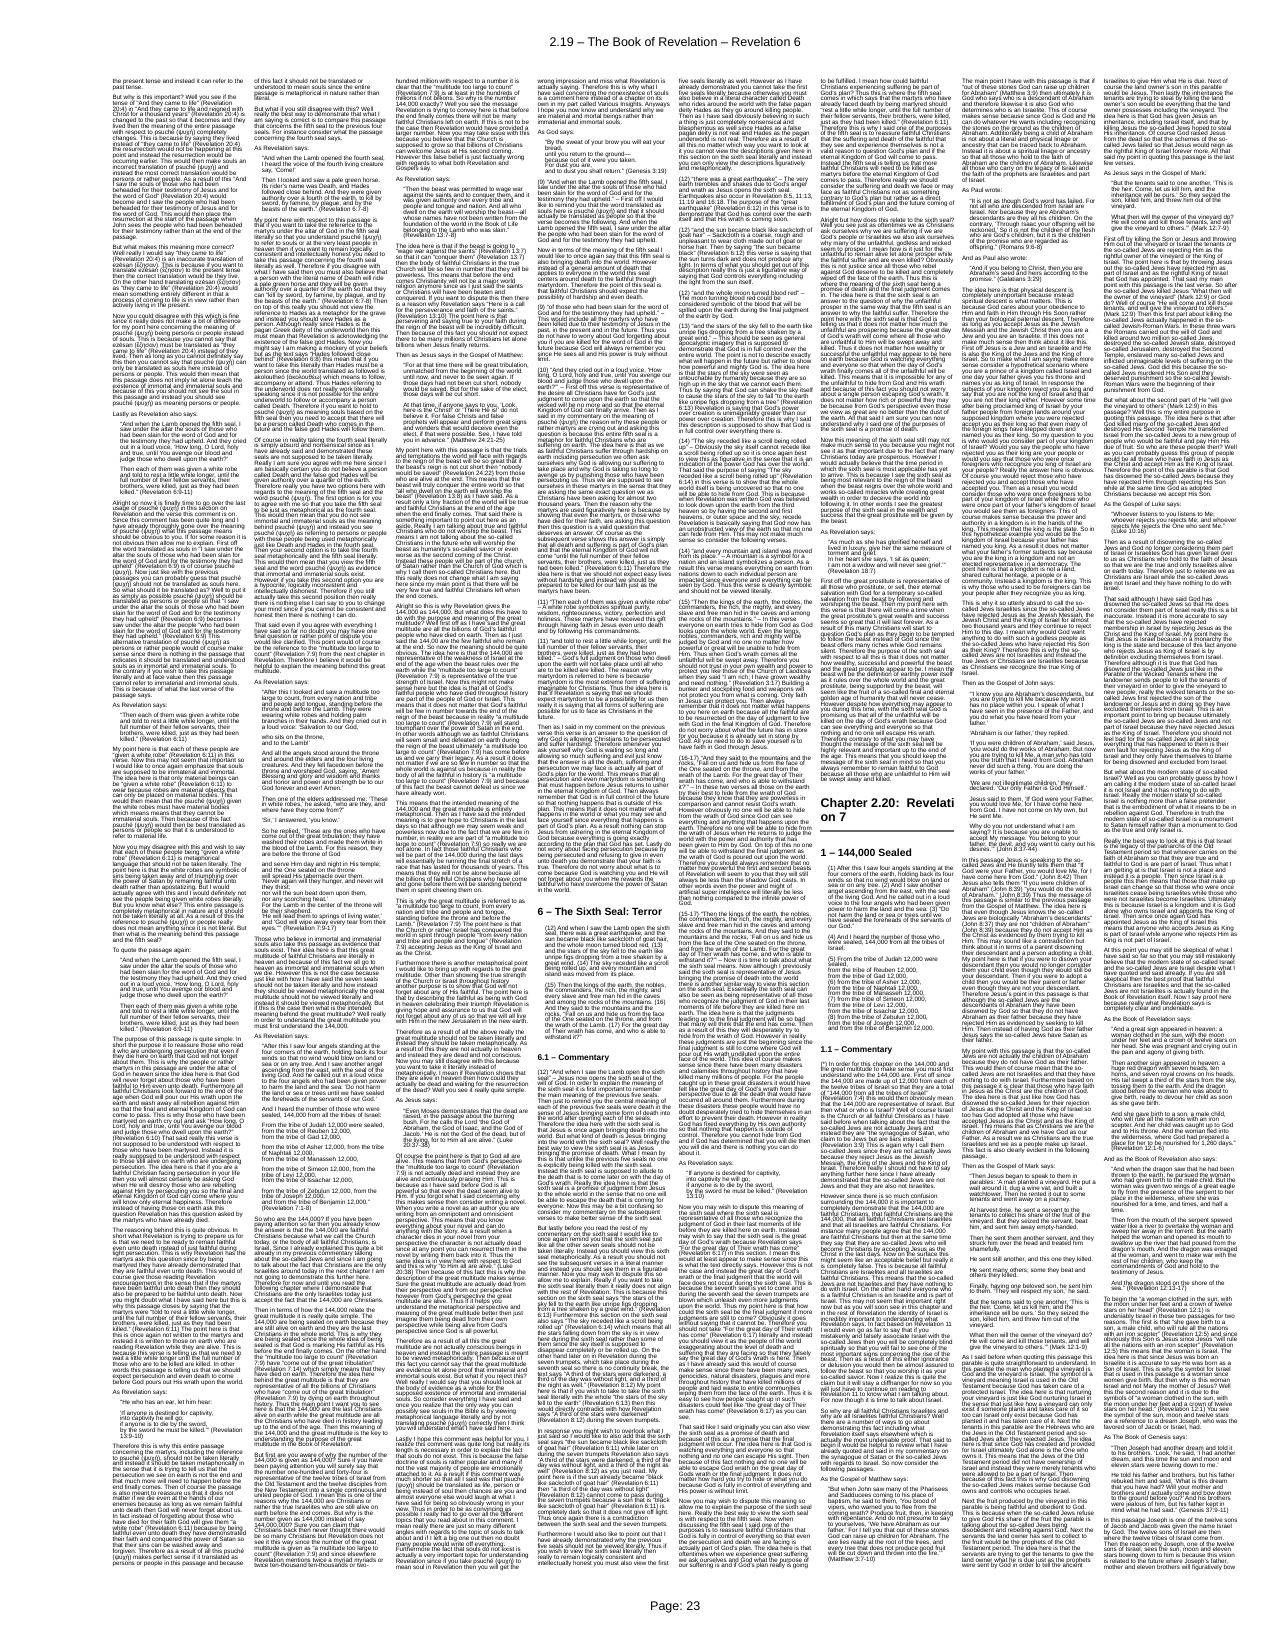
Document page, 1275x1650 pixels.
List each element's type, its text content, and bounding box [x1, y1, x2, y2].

text As Revelation says: [820, 529, 954, 535]
text To quote the passage again: [112, 948, 247, 954]
text “Whoever listens to you listens to Me; whoever rejects you rejects Me; and whoever rejects Me rejects the One who sent Me.” (Luke 10:16) [1111, 512, 1237, 535]
text As God says: [537, 130, 671, 136]
text As The Book of Genesis says: [1103, 1435, 1237, 1441]
text As the Gospel of Matthew says: [820, 1477, 954, 1483]
text “And when the Lamb opened the fourth seal, I heard the voice of the fourth living creature say, ‘Come!’ [262, 156, 388, 174]
subtitle Commentary [537, 1053, 671, 1062]
text Then as the Gospel of Mark says: [962, 1164, 1096, 1170]
text (4) And I heard the number of those who were sealed, 144,000 from all the tribes of Israel: [828, 934, 954, 952]
text Then as the Gospel of John says: [962, 681, 1096, 687]
text And as Paul also wrote: [962, 255, 1096, 261]
text from the tribe of Simeon 12,000, from the tribe of Levi 12,000, from the tribe of Issachar 12,000, [262, 1167, 388, 1184]
text ‘Sir,’ I answered, ‘you know.’ [262, 818, 388, 824]
text He sent many others; some they beat and others they killed. [969, 1267, 1096, 1279]
text ‘If anyone is destined for captivity, into captivity he will go; if anyone is to die by the sword, by the sword he must be killed.’” (Revelation 13:9-10) [120, 1410, 247, 1439]
text As Revelation says: [396, 177, 530, 182]
text As Revelation says: [254, 1034, 388, 1040]
text (5) From the tribe of Judah 12,000 were sealed, from the tribe of Reuben 12,000, from the tribe of Gad 12,000, (6) from the tribe of Asher 12,000, from the tribe of Naphtali 12,000, from the tribe of Manasseh 12,000, (7) from the tribe of Simeon 12,000, from the tribe of Levi 12,000, from the tribe of Issachar 12,000, (8) from the tribe of Zebulun 12,000, from the tribe of Joseph 12,000, and from the tribe of Benjamin 12,000. [828, 956, 954, 1032]
text “By the sweat of your brow you will eat your bread, until you return to the ground— because out of it were you taken. For dust you are, and to dust you shall return.” (Genesis 3:19) [545, 140, 671, 175]
subtitle Commentary [820, 1044, 954, 1054]
text “If anyone is destined for captivity, into captivity he will go; if anyone is to die by the sword, by the sword he must be killed.” (Revelation 13:10) [686, 1171, 813, 1200]
text from the tribe of Asher 12,000, from the tribe of Naphtali 12,000, from the tribe of Manasseh 12,000, [262, 1145, 388, 1162]
text As Paul wrote: [962, 188, 1096, 194]
text Jesus said to them, ‘If God were your Father, you would love Me, for I have come here from God. I have not come on My own, but He sent Me. [969, 796, 1096, 820]
subtitle Revelation 7 [820, 795, 954, 830]
text But the tenants said to one another, ‘This is the heir. Come, let us kill him, and the inheritance will be ours.’ So they seized the son, killed him, and threw him out of the vineyard. [969, 1299, 1096, 1329]
text As Revelation says: [254, 680, 388, 686]
text As the Book of Revelation says: [1103, 1017, 1237, 1022]
text “He who has an ear, let him hear: [120, 1400, 247, 1406]
text As the Gospel of Luke says: [1103, 502, 1237, 508]
text As Jesus says: [396, 1098, 530, 1104]
text Then he sent them another servant, and they struck him over the head and treated him shamefully. [969, 1235, 1096, 1253]
text And the dragon stood on the shore of the sea.” (Revelation 12:13-17) [1111, 1281, 1237, 1292]
text As Revelation says: [254, 146, 388, 152]
text As Revelation says: [112, 703, 247, 709]
subtitle 144,000 Sealed [820, 847, 954, 858]
text As Jesus says in the Gospel of Mark: [1103, 171, 1237, 177]
text As Revelation says: [679, 1161, 813, 1167]
text “‘I know you are Abraham’s descendants, but you are trying to kill Me because My word has no place within you. I speak of what I have seen in the presence of the Father, and you do what you have heard from your father.’ [969, 691, 1096, 726]
text ‘Abraham is our father,’ they replied. [969, 731, 1096, 737]
text “As much as she has glorified herself and lived in luxury, give her the same measure of torment and grief. In her heart she says, ‘I sit as queen; I am not a widow and will never see grief.’” (Revelation 18:7) [828, 540, 954, 575]
subtitle The Sixth Seal: Terror [537, 906, 671, 918]
text and serve Him day and night in His temple; and the One seated on the throne will spread His tabernacle over them. ‘Never again will they hunger, and never will they thirst; nor will the sun beat down upon them, nor any scorching heat.’ For the Lamb in the center of the throne will be their shepherd. ‘He will lead them to springs of living water,’ and ‘God will wipe away every tear from their eyes.’’” (Revelation 7:9-17) [262, 862, 388, 932]
text From the tribe of Judah 12,000 were sealed, from the tribe of Reuben 12,000, from the tribe of Gad 12,000, [262, 1123, 388, 1141]
text from the tribe of Zebulun 12,000, from the tribe of Joseph 12,000, and from the tribe of Benjamin 12,000.” (Revelation 7:1-8) [262, 1189, 388, 1212]
text who sits on the throne, and to the Lamb!’ [262, 735, 388, 747]
text As Revelation says: [112, 1390, 247, 1396]
text Lastly as Revelation also says: [125, 411, 247, 417]
